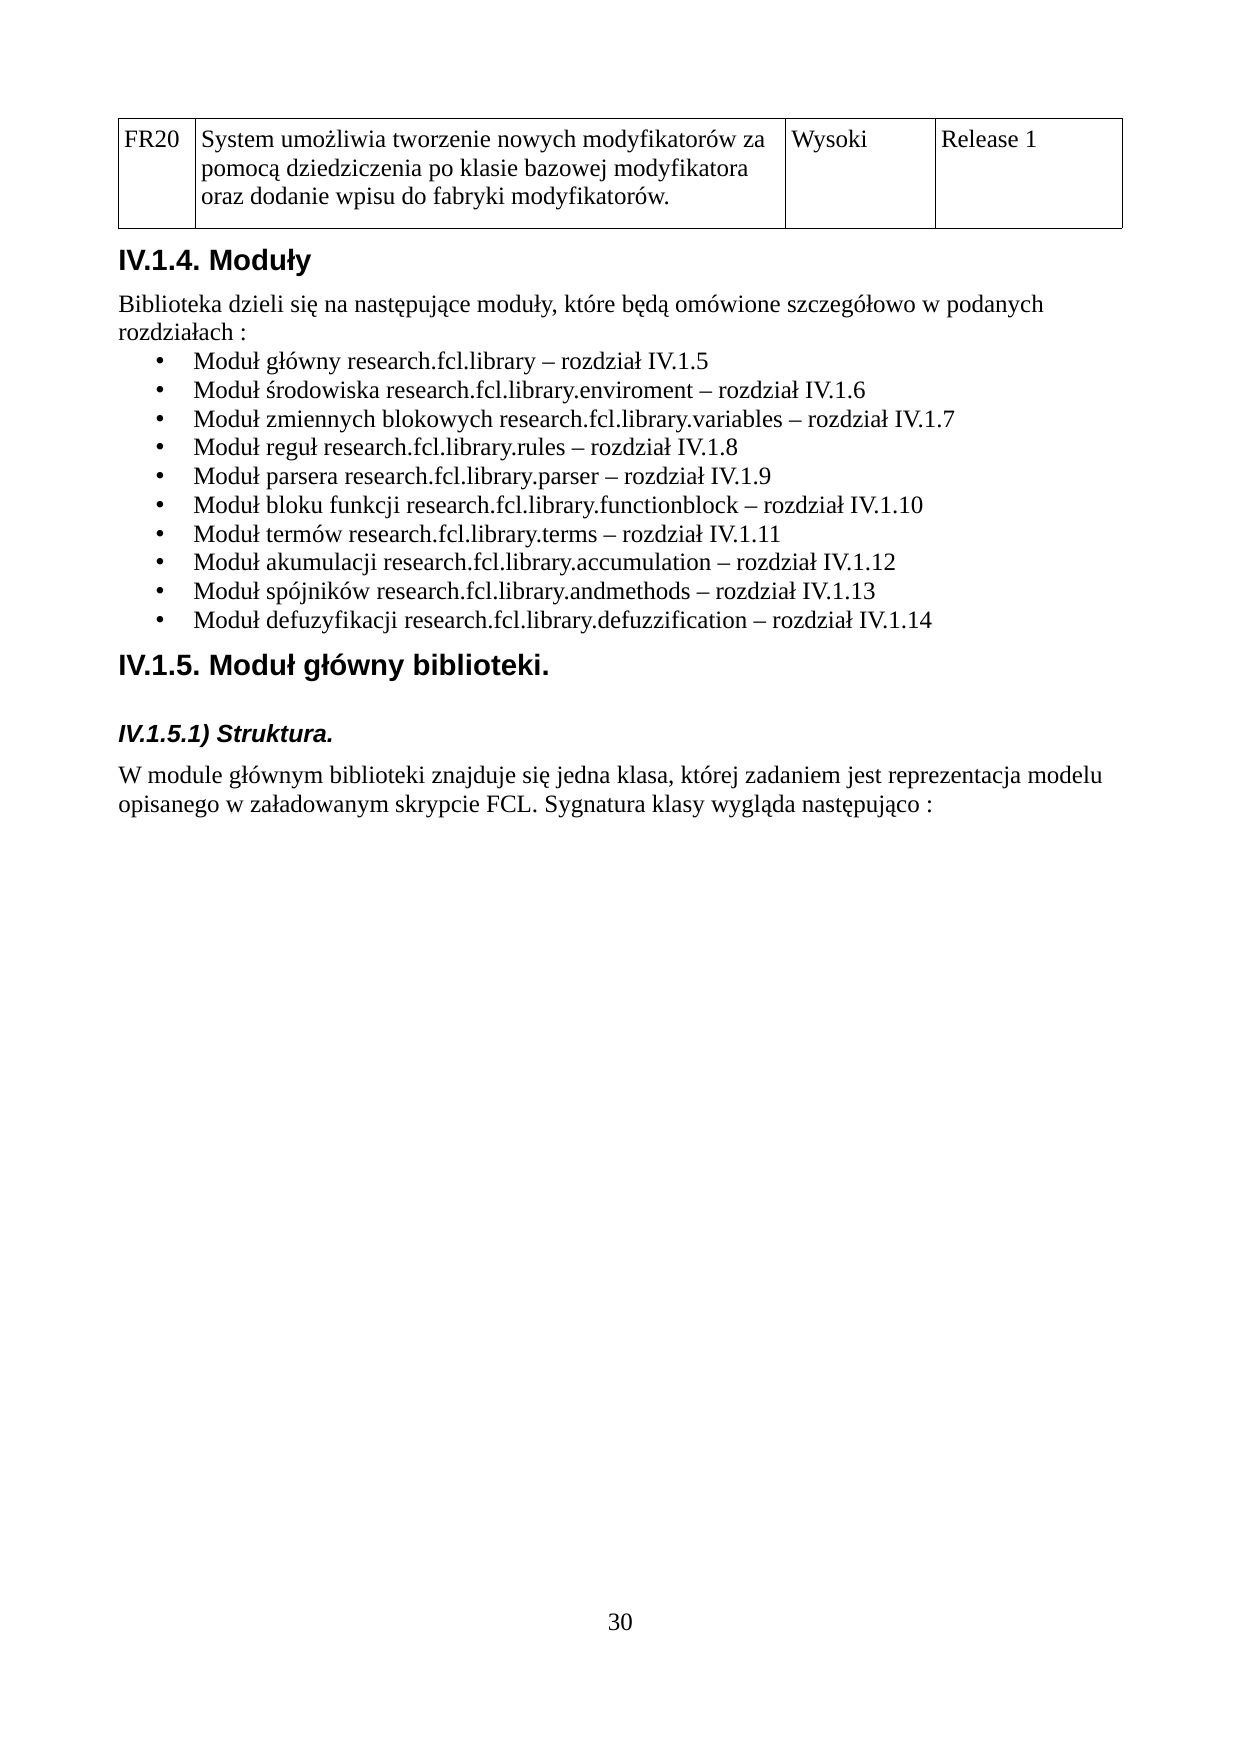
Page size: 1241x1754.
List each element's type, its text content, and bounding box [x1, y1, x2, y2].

text Biblioteka dzieli się na następujące moduły, które będą omówione szczegółowo w podanych rozdziałach : [118, 289, 1122, 346]
table_cell System umożliwia tworzenie nowych modyfikatorów za pomocą dziedziczenia po klasie bazowej modyfikatora oraz dodanie wpisu do fabryki modyfikatorów. [196, 119, 785, 228]
list Moduł termów research.fcl.library.terms – rozdział IV.1.11 [156, 519, 1122, 547]
list Moduł główny research.fcl.library – rozdział IV.1.5 [156, 346, 1122, 375]
list Moduł akumulacji research.fcl.library.accumulation – rozdział IV.1.12 [156, 547, 1122, 576]
list Moduł reguł research.fcl.library.rules – rozdział IV.1.8 [156, 432, 1122, 461]
subtitle Struktura. [118, 719, 1122, 748]
subtitle Moduł główny biblioteki. [118, 648, 1122, 682]
list Moduł spójników research.fcl.library.andmethods – rozdział IV.1.13 [156, 576, 1122, 605]
list Moduł zmiennych blokowych research.fcl.library.variables – rozdział IV.1.7 [156, 404, 1122, 432]
subtitle Moduły [118, 242, 1122, 276]
text W module głównym biblioteki znajduje się jedna klasa, której zadaniem jest reprezentacja modelu opisanego w załadowanym skrypcie FCL. Sygnatura klasy wygląda następująco : [118, 761, 1122, 818]
table_cell Wysoki [786, 119, 935, 228]
list Moduł bloku funkcji research.fcl.library.functionblock – rozdział IV.1.10 [156, 490, 1122, 519]
table_cell Release 1 [936, 119, 1122, 228]
list Moduł defuzyfikacji research.fcl.library.defuzzification – rozdział IV.1.14 [156, 605, 1122, 634]
list Moduł środowiska research.fcl.library.enviroment – rozdział IV.1.6 [156, 375, 1122, 404]
table_cell FR20 [119, 119, 195, 228]
list Moduł parsera research.fcl.library.parser – rozdział IV.1.9 [156, 461, 1122, 490]
